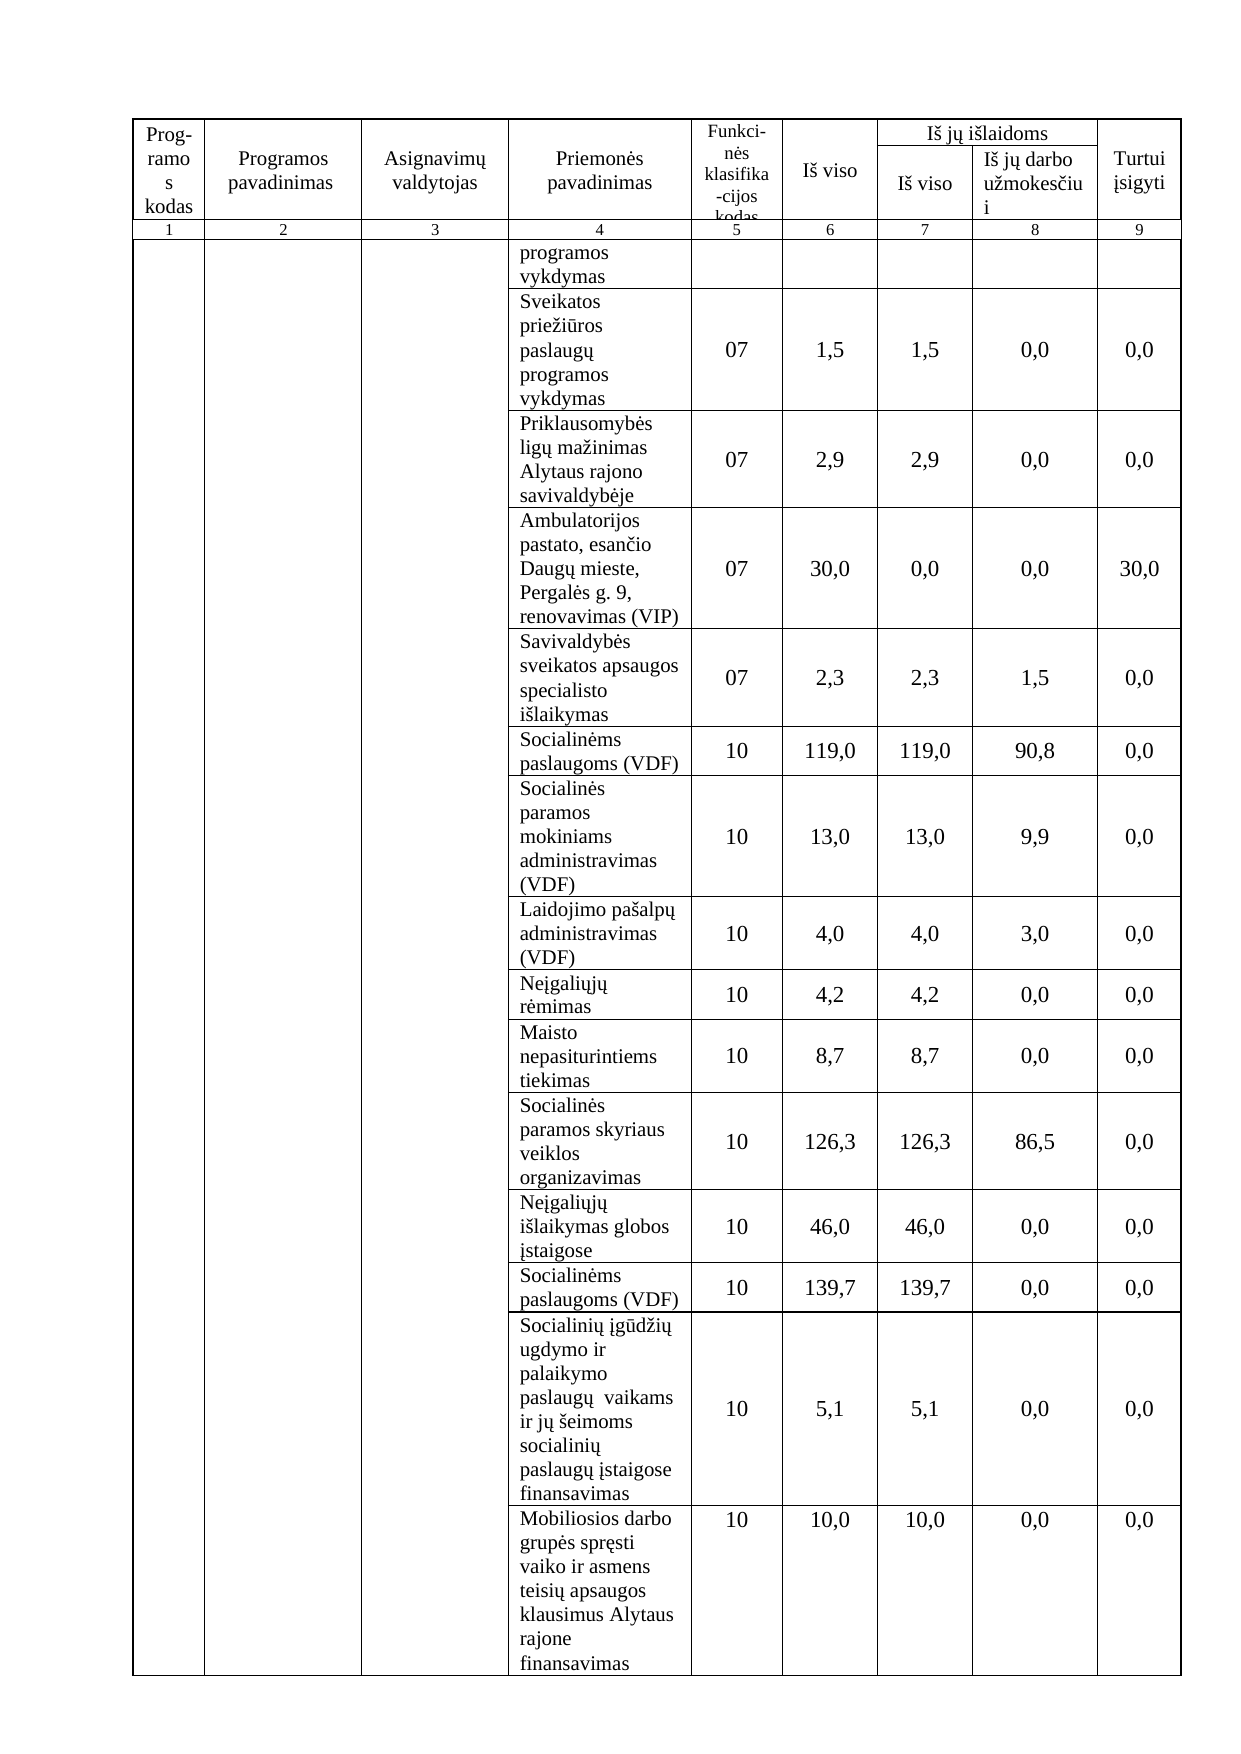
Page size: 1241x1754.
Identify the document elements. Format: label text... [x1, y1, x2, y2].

table_cell 0,0 [973, 1190, 1097, 1262]
table_cell 2,3 [878, 629, 972, 726]
table_cell 90,8 [973, 727, 1097, 775]
table_cell 5 [692, 220, 782, 239]
table_cell 0,0 [1098, 1093, 1180, 1189]
table_cell 139,7 [878, 1263, 972, 1311]
table_cell 0,0 [1098, 1313, 1180, 1505]
table_cell 0,0 [973, 1506, 1097, 1674]
table_header Funkci-nės klasifika-cijos kodas [692, 120, 782, 219]
table_cell 3 [362, 220, 508, 239]
table_cell 46,0 [783, 1190, 877, 1262]
table_cell 07 [692, 629, 782, 726]
table_cell Mobiliosios darbo grupės spręsti vaiko ir asmens teisių apsaugos klausimus Alytaus rajone finansavimas [509, 1506, 691, 1674]
table_cell 1 [133, 220, 204, 239]
table_header Programos pavadinimas [205, 120, 361, 219]
table_cell Socialinės paramos skyriaus veiklos organizavimas [509, 1093, 691, 1189]
table_cell 119,0 [783, 727, 877, 775]
table_cell 10 [692, 1263, 782, 1311]
table_cell Neįgaliųjų išlaikymas globos įstaigose [509, 1190, 691, 1262]
table_cell 0,0 [973, 508, 1097, 628]
table_cell 0,0 [973, 289, 1097, 410]
table_cell 4,0 [878, 897, 972, 969]
table_cell 0,0 [1098, 897, 1180, 969]
table_cell 4,2 [878, 970, 972, 1018]
table_cell 0,0 [973, 411, 1097, 507]
table_cell 0,0 [1098, 1190, 1180, 1262]
table_header Prog-ramos kodas [134, 120, 204, 219]
table_cell 9 [1098, 220, 1181, 239]
table_cell Laidojimo pašalpų administravimas (VDF) [509, 897, 691, 969]
table_cell 86,5 [973, 1093, 1097, 1189]
table_cell 2 [205, 220, 361, 239]
table_cell 10 [692, 1313, 782, 1505]
table_cell 30,0 [783, 508, 877, 628]
table_cell 5,1 [783, 1313, 877, 1505]
table_cell 0,0 [1098, 411, 1180, 507]
table_cell [692, 240, 782, 288]
table_cell 119,0 [878, 727, 972, 775]
table_cell 6 [783, 220, 877, 239]
table_cell 07 [692, 508, 782, 628]
table_cell 10 [692, 970, 782, 1018]
table_cell 0,0 [1098, 1506, 1180, 1674]
table_cell 4 [509, 220, 691, 239]
table_cell Socialinėms paslaugoms (VDF) [509, 1263, 691, 1311]
table_cell 3,0 [973, 897, 1097, 969]
table_cell 0,0 [1098, 727, 1180, 775]
table_header Iš jų išlaidoms [878, 120, 1097, 145]
table_cell 0,0 [973, 970, 1097, 1018]
table_cell 2,9 [783, 411, 877, 507]
table_cell [878, 240, 972, 288]
table_cell 0,0 [1098, 289, 1180, 410]
table_cell 2,9 [878, 411, 972, 507]
table_cell 13,0 [783, 776, 877, 896]
table_cell 13,0 [878, 776, 972, 896]
table_cell 1,5 [783, 289, 877, 410]
table_cell 0,0 [973, 1020, 1097, 1092]
table_cell 139,7 [783, 1263, 877, 1311]
table_cell 07 [692, 289, 782, 410]
table_cell Ambulatorijos pastato, esančio Daugų mieste, Pergalės g. 9, renovavimas (VIP) [509, 508, 691, 628]
table_cell 0,0 [1098, 776, 1180, 896]
table_header Iš viso [783, 120, 877, 219]
table_cell 10 [692, 776, 782, 896]
table_cell 4,0 [783, 897, 877, 969]
table_cell 10 [692, 897, 782, 969]
table_cell Sveikatos priežiūros paslaugų programos vykdymas [509, 289, 691, 410]
table_cell programos vykdymas [509, 240, 691, 288]
table_cell [973, 240, 1097, 288]
table_header Turtui įsigyti [1098, 120, 1180, 219]
table_cell 8 [973, 220, 1097, 239]
table_cell 8,7 [783, 1020, 877, 1092]
table_cell Iš jų darbo užmokesčiui [973, 146, 1097, 219]
table_cell 126,3 [878, 1093, 972, 1189]
table_cell 07 [692, 411, 782, 507]
table_cell 9,9 [973, 776, 1097, 896]
table_cell 10,0 [783, 1506, 877, 1674]
table_cell 10,0 [878, 1506, 972, 1674]
table_cell 10 [692, 1506, 782, 1674]
table_cell Priklausomybės ligų mažinimas Alytaus rajono savivaldybėje [509, 411, 691, 507]
table_cell [134, 240, 204, 1674]
table_cell [1098, 240, 1180, 288]
table_cell 0,0 [878, 508, 972, 628]
table_cell 1,5 [973, 629, 1097, 726]
table_cell 0,0 [1098, 1020, 1180, 1092]
table_cell [783, 240, 877, 288]
table_cell 10 [692, 1020, 782, 1092]
table_cell 8,7 [878, 1020, 972, 1092]
table_cell Neįgaliųjų rėmimas [509, 970, 691, 1018]
table_cell 5,1 [878, 1313, 972, 1505]
table_header Asignavimų valdytojas [362, 120, 508, 219]
table_cell 10 [692, 1190, 782, 1262]
table_cell [205, 240, 361, 1674]
table_cell [362, 240, 508, 1674]
table_cell 10 [692, 727, 782, 775]
table_cell Socialinės paramos mokiniams administravimas (VDF) [509, 776, 691, 896]
table_cell 0,0 [973, 1313, 1097, 1505]
table_cell 0,0 [1098, 629, 1180, 726]
table_cell 10 [692, 1093, 782, 1189]
table_cell 7 [878, 220, 972, 239]
table_cell 0,0 [1098, 970, 1180, 1018]
table_cell Iš viso [878, 146, 972, 219]
table_cell 46,0 [878, 1190, 972, 1262]
table_header Priemonės pavadinimas [509, 120, 691, 219]
table_cell Savivaldybės sveikatos apsaugos specialisto išlaikymas [509, 629, 691, 726]
table_cell 30,0 [1098, 508, 1180, 628]
table_cell Maisto nepasiturintiems tiekimas [509, 1020, 691, 1092]
table_cell 4,2 [783, 970, 877, 1018]
table_cell 126,3 [783, 1093, 877, 1189]
table_cell Socialinių įgūdžių ugdymo ir palaikymo paslaugų vaikams ir jų šeimoms socialinių paslaugų įstaigose finansavimas [509, 1313, 691, 1505]
table_cell 0,0 [973, 1263, 1097, 1311]
table_cell Socialinėms paslaugoms (VDF) [509, 727, 691, 775]
table_cell 0,0 [1098, 1263, 1180, 1311]
table_cell 1,5 [878, 289, 972, 410]
table_cell 2,3 [783, 629, 877, 726]
